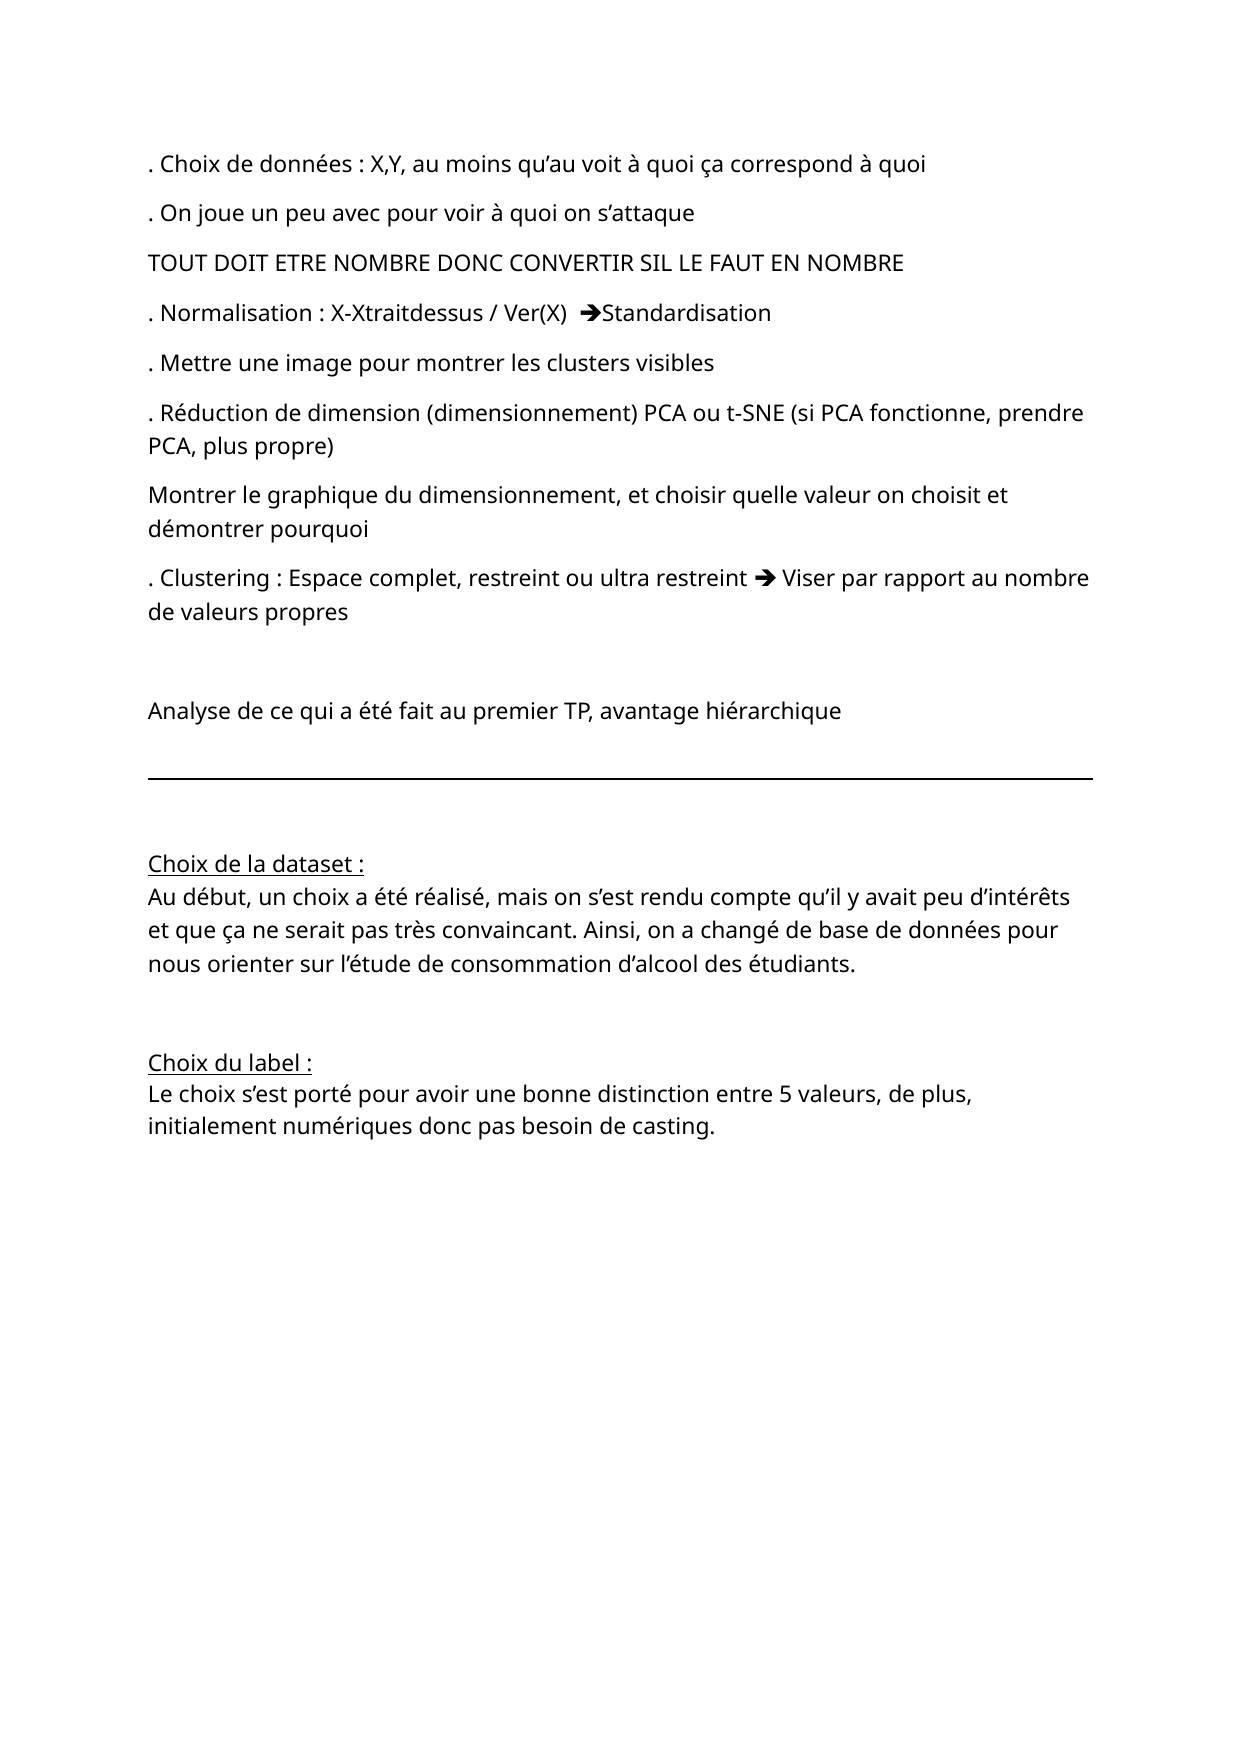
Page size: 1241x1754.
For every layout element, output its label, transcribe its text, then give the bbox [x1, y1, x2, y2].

text Choix de la dataset : Au début, un choix a été réalisé, mais on s’est rendu compte qu’il y avait peu d’intérêts et que ça ne serait pas très convaincant. Ainsi, on a changé de base de données pour nous orienter sur l’étude de consommation d’alcool des étudiants. [148, 848, 1093, 979]
text . Mettre une image pour montrer les clusters visibles [148, 347, 1093, 378]
text . Clustering : Espace complet, restreint ou ultra restreint  Viser par rapport au nombre de valeurs propres [148, 562, 1093, 627]
text Analyse de ce qui a été fait au premier TP, avantage hiérarchique [148, 695, 1093, 726]
text Le choix s’est porté pour avoir une bonne distinction entre 5 valeurs, de plus, initialement numériques donc pas besoin de casting. [148, 1078, 1093, 1141]
text Montrer le graphique du dimensionnement, et choisir quelle valeur on choisit et démontrer pourquoi [148, 479, 1093, 544]
text . On joue un peu avec pour voir à quoi on s’attaque [148, 197, 1093, 229]
text TOUT DOIT ETRE NOMBRE DONC CONVERTIR SIL LE FAUT EN NOMBRE [148, 247, 1093, 278]
text . Réduction de dimension (dimensionnement) PCA ou t-SNE (si PCA fonctionne, prendre PCA, plus propre) [148, 397, 1093, 461]
text . Choix de données : X,Y, au moins qu’au voit à quoi ça correspond à quoi [148, 148, 1093, 179]
text Choix du label : [148, 1047, 1093, 1078]
text . Normalisation : X-Xtraitdessus / Ver(X) Standardisation [148, 297, 1093, 328]
